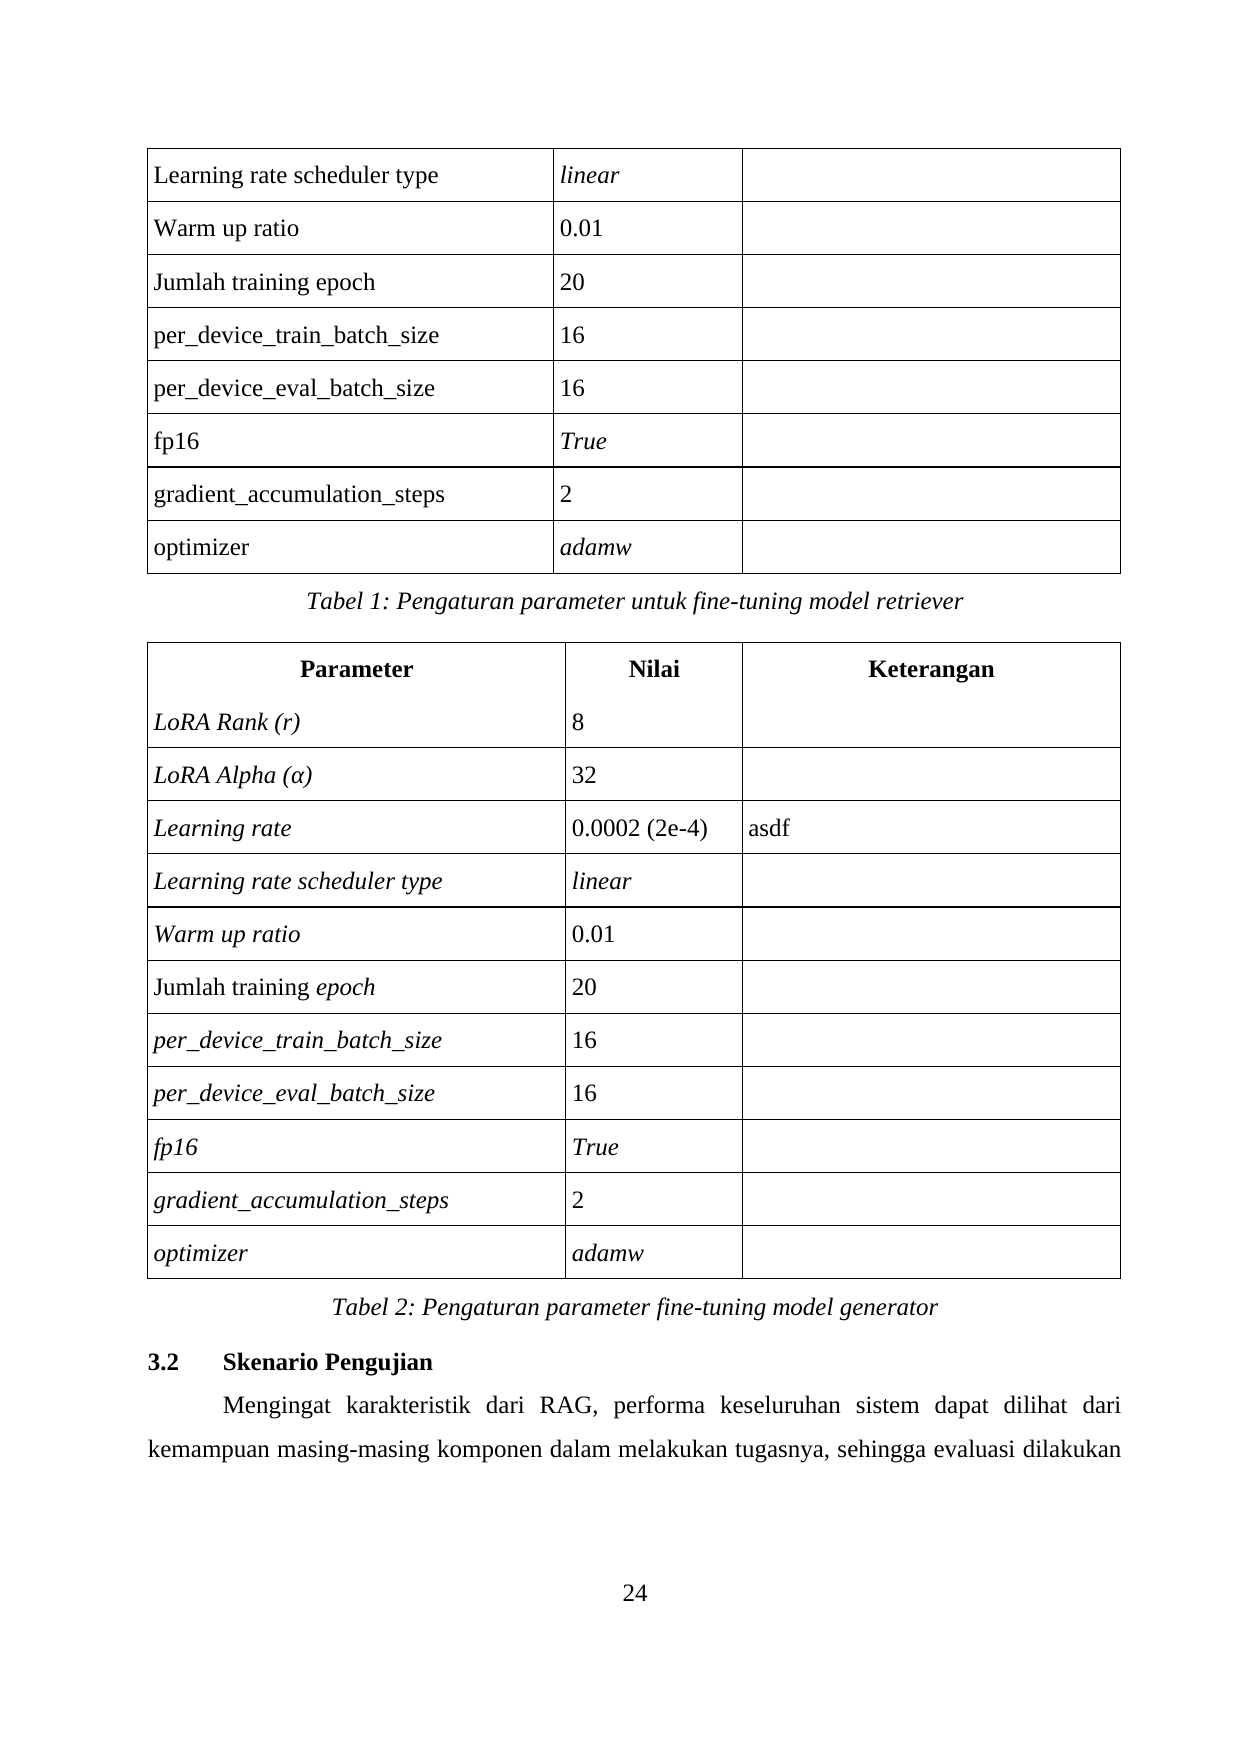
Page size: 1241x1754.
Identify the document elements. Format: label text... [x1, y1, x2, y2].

table_cell [743, 748, 1120, 800]
table_cell 20 [566, 961, 742, 1013]
table_cell adamw [566, 1226, 742, 1278]
table_cell optimizer [148, 1226, 565, 1278]
text Tabel 1: Pengaturan parameter untuk fine-tuning model retriever [148, 586, 1122, 615]
table_cell 2 [566, 1173, 742, 1225]
table_cell Learning rate scheduler type [148, 854, 565, 906]
table_cell [743, 414, 1120, 466]
table_cell Jumlah training epoch [148, 255, 553, 307]
table_cell True [554, 414, 742, 466]
table_cell [743, 521, 1120, 573]
table_cell [743, 1120, 1120, 1172]
table_cell gradient_accumulation_steps [148, 1173, 565, 1225]
table_cell [743, 854, 1120, 906]
table_cell 16 [566, 1067, 742, 1119]
table_cell [743, 361, 1120, 413]
table_cell adamw [554, 521, 742, 573]
table_cell per_device_train_batch_size [148, 1014, 565, 1066]
table_cell LoRA Rank (r) [148, 695, 565, 747]
table_cell [743, 961, 1120, 1013]
table_cell 32 [566, 748, 742, 800]
table_cell asdf [743, 801, 1120, 853]
table_cell [743, 908, 1120, 959]
table_header Keterangan [743, 643, 1120, 695]
table_cell True [566, 1120, 742, 1172]
table_cell [743, 1173, 1120, 1225]
table_cell [743, 149, 1120, 201]
table_cell Warm up ratio [148, 202, 553, 254]
subtitle Skenario Pengujian [148, 1347, 1122, 1376]
table_cell 16 [554, 308, 742, 360]
text Tabel 2: Pengaturan parameter fine-tuning model generator [148, 1292, 1122, 1321]
table_cell fp16 [148, 414, 553, 466]
table_cell 16 [566, 1014, 742, 1066]
table_cell 2 [554, 468, 742, 519]
table_cell [743, 1226, 1120, 1278]
table_cell gradient_accumulation_steps [148, 468, 553, 519]
table_cell optimizer [148, 521, 553, 573]
table_cell fp16 [148, 1120, 565, 1172]
table_cell Jumlah training epoch [148, 961, 565, 1013]
table_cell 16 [554, 361, 742, 413]
table_cell linear [566, 854, 742, 906]
table_cell [743, 1014, 1120, 1066]
table_cell [743, 255, 1120, 307]
table_cell Learning rate scheduler type [148, 149, 553, 201]
table_cell LoRA Alpha (α) [148, 748, 565, 800]
table_cell per_device_train_batch_size [148, 308, 553, 360]
table_cell 0.01 [566, 908, 742, 959]
table_header Parameter [148, 643, 565, 695]
table_cell linear [554, 149, 742, 201]
table_cell [743, 1067, 1120, 1119]
text Mengingat karakteristik dari RAG, performa keseluruhan sistem dapat dilihat dari kemampuan masing-masing komponen dalam melakukan tugasnya, sehingga evaluasi dilakukan [148, 1391, 1122, 1462]
table_cell [743, 202, 1120, 254]
table_cell 8 [566, 695, 742, 747]
table_cell [743, 468, 1120, 519]
table_cell per_device_eval_batch_size [148, 361, 553, 413]
table_cell per_device_eval_batch_size [148, 1067, 565, 1119]
table_cell 20 [554, 255, 742, 307]
table_cell Learning rate [148, 801, 565, 853]
table_cell Warm up ratio [148, 908, 565, 959]
table_cell 0.01 [554, 202, 742, 254]
table_cell [743, 308, 1120, 360]
table_header Nilai [566, 643, 742, 695]
table_cell 0.0002 (2e-4) [566, 801, 742, 853]
table_cell [743, 695, 1120, 747]
